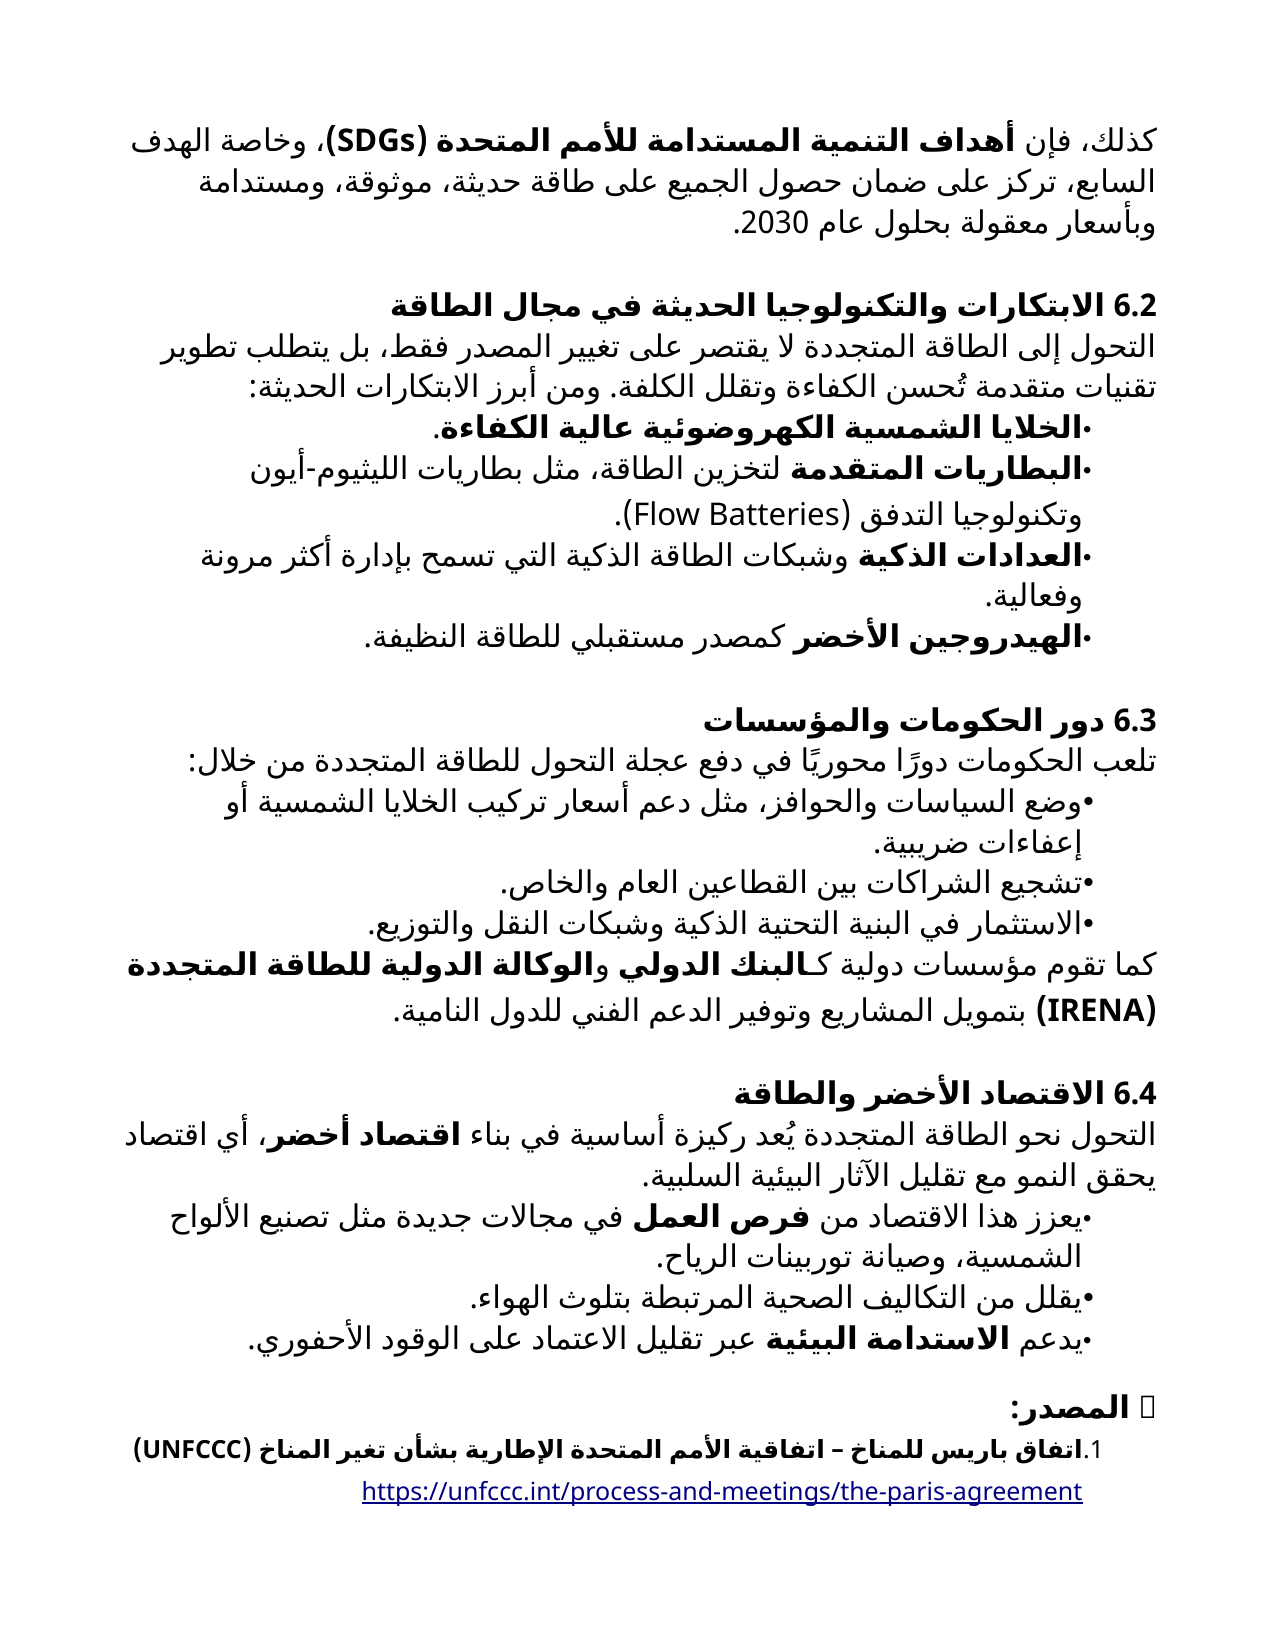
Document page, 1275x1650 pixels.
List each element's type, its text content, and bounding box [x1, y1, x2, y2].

list الهيدروجين الأخضر كمصدر مستقبلي للطاقة النظيفة. [118, 619, 1112, 660]
list الاستثمار في البنية التحتية الذكية وشبكات النقل والتوزيع. [118, 907, 1112, 947]
list تشجيع الشراكات بين القطاعين العام والخاص. [118, 866, 1112, 907]
list البطاريات المتقدمة لتخزين الطاقة، مثل بطاريات الليثيوم-أيون وتكنولوجيا التدفق (Flow Batteries). [118, 451, 1112, 538]
list الخلايا الشمسية الكهروضوئية عالية الكفاءة. [118, 411, 1112, 451]
text التحول إلى الطاقة المتجددة لا يقتصر على تغيير المصدر فقط، بل يتطلب تطوير تقنيات متقدمة تُحسن الكفاءة وتقلل الكلفة. ومن أبرز الابتكارات الحديثة: [118, 329, 1157, 411]
list اتفاق باريس للمناخ – اتفاقية الأمم المتحدة الإطارية بشأن تغير المناخ (UNFCCC) https://unfccc.int/process-and-meetings/the-paris-agreement [118, 1431, 1112, 1507]
text كما تقوم مؤسسات دولية كـالبنك الدولي والوكالة الدولية للطاقة المتجددة (IRENA) بتمويل المشاريع وتوفير الدعم الفني للدول النامية. [118, 947, 1157, 1034]
text كذلك، فإن أهداف التنمية المستدامة للأمم المتحدة (SDGs)، وخاصة الهدف السابع، تركز على ضمان حصول الجميع على طاقة حديثة، موثوقة، ومستدامة وبأسعار معقولة بحلول عام 2030. [118, 118, 1157, 246]
text 📚 المصدر: [118, 1391, 1157, 1431]
list يقلل من التكاليف الصحية المرتبطة بتلوث الهواء. [118, 1280, 1112, 1321]
list وضع السياسات والحوافز، مثل دعم أسعار تركيب الخلايا الشمسية أو إعفاءات ضريبية. [118, 784, 1112, 866]
list العدادات الذكية وشبكات الطاقة الذكية التي تسمح بإدارة أكثر مرونة وفعالية. [118, 538, 1112, 619]
list يدعم الاستدامة البيئية عبر تقليل الاعتماد على الوقود الأحفوري. [118, 1321, 1112, 1362]
list يعزز هذا الاقتصاد من فرص العمل في مجالات جديدة مثل تصنيع الألواح الشمسية، وصيانة توربينات الرياح. [118, 1199, 1112, 1280]
text التحول نحو الطاقة المتجددة يُعد ركيزة أساسية في بناء اقتصاد أخضر، أي اقتصاد يحقق النمو مع تقليل الآثار البيئية السلبية. [118, 1117, 1157, 1199]
text تلعب الحكومات دورًا محوريًا في دفع عجلة التحول للطاقة المتجددة من خلال: [118, 744, 1157, 784]
text 6.2 الابتكارات والتكنولوجيا الحديثة في مجال الطاقة [118, 288, 1157, 329]
text 6.4 الاقتصاد الأخضر والطاقة [118, 1077, 1157, 1117]
text 6.3 دور الحكومات والمؤسسات [118, 703, 1157, 744]
